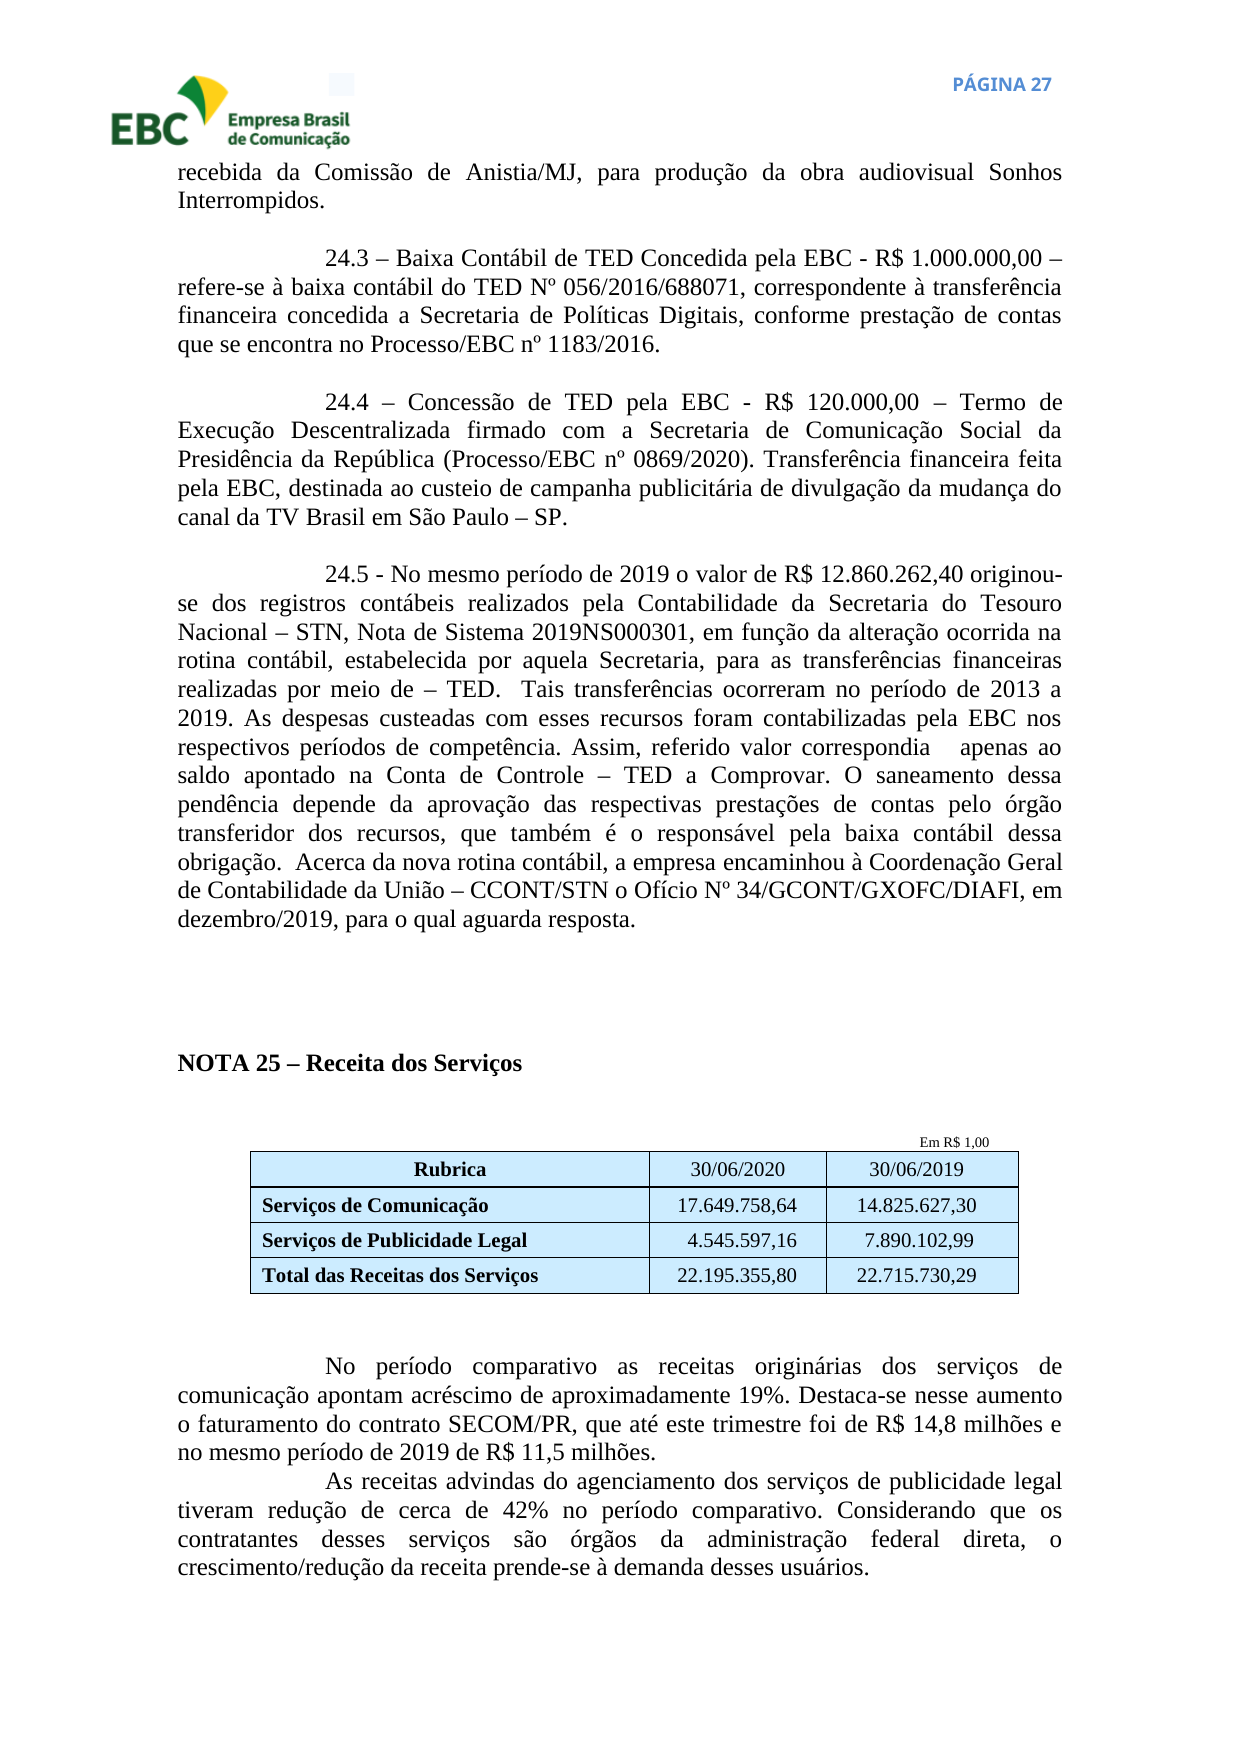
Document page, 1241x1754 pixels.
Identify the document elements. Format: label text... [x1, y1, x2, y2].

text As receitas advindas do agenciamento dos serviços de publicidade legal tiveram redução de cerca de 42% no período comparativo. Considerando que os contratantes desses serviços são órgãos da administração federal direta, o crescimento/redução da receita prende-se à demanda desses usuários. [177, 1466, 1063, 1581]
text No período comparativo as receitas originárias dos serviços de comunicação apontam acréscimo de aproximadamente 19%. Destaca-se nesse aumento o faturamento do contrato SECOM/PR, que até este trimestre foi de R$ 14,8 milhões e no mesmo período de 2019 de R$ 11,5 milhões. [177, 1351, 1063, 1466]
text 24.4 – Concessão de TED pela EBC - R$ 120.000,00 – Termo de Execução Descentralizada firmado com a Secretaria de Comunicação Social da Presidência da República (Processo/EBC nº 0869/2020). Transferência financeira feita pela EBC, destinada ao custeio de campanha publicitária de divulgação da mudança do canal da TV Brasil em São Paulo – SP. [177, 387, 1063, 530]
table_header 30/06/2020 [650, 1152, 826, 1186]
table_cell Total das Receitas dos Serviços [251, 1258, 649, 1293]
text Em R$ 1,00 [177, 1134, 989, 1151]
table_cell 7.890.102,99 [827, 1223, 1018, 1257]
table_cell 4.545.597,16 [650, 1223, 826, 1257]
table_cell 17.649.758,64 [650, 1188, 826, 1222]
table_header Rubrica [251, 1152, 649, 1186]
text recebida da Comissão de Anistia/MJ, para produção da obra audiovisual Sonhos Interrompidos. [177, 157, 1063, 214]
table_cell 22.195.355,80 [650, 1258, 826, 1293]
table_cell 22.715.730,29 [827, 1258, 1018, 1293]
text 24.3 – Baixa Contábil de TED Concedida pela EBC - R$ 1.000.000,00 – refere-se à baixa contábil do TED Nº 056/2016/688071, correspondente à transferência financeira concedida a Secretaria de Políticas Digitais, conforme prestação de contas que se encontra no Processo/EBC nº 1183/2016. [177, 243, 1063, 358]
table_cell 14.825.627,30 [827, 1188, 1018, 1222]
table_cell Serviços de Comunicação [251, 1188, 649, 1222]
table_cell Serviços de Publicidade Legal [251, 1223, 649, 1257]
text NOTA 25 – Receita dos Serviços [177, 1048, 1063, 1077]
table_header 30/06/2019 [827, 1152, 1018, 1186]
text 24.5 - No mesmo período de 2019 o valor de R$ 12.860.262,40 originou-se dos registros contábeis realizados pela Contabilidade da Secretaria do Tesouro Nacional – STN, Nota de Sistema 2019NS000301, em função da alteração ocorrida na rotina contábil, estabelecida por aquela Secretaria, para as transferências financeiras realizadas por meio de – TED. Tais transferências ocorreram no período de 2013 a 2019. As despesas custeadas com esses recursos foram contabilizadas pela EBC nos respectivos períodos de competência. Assim, referido valor correspondia apenas ao saldo apontado na Conta de Controle – TED a Comprovar. O saneamento dessa pendência depende da aprovação das respectivas prestações de contas pelo órgão transferidor dos recursos, que também é o responsável pela baixa contábil dessa obrigação. Acerca da nova rotina contábil, a empresa encaminhou à Coordenação Geral de Contabilidade da União – CCONT/STN o Ofício Nº 34/GCONT/GXOFC/DIAFI, em dezembro/2019, para o qual aguarda resposta. [177, 559, 1063, 933]
